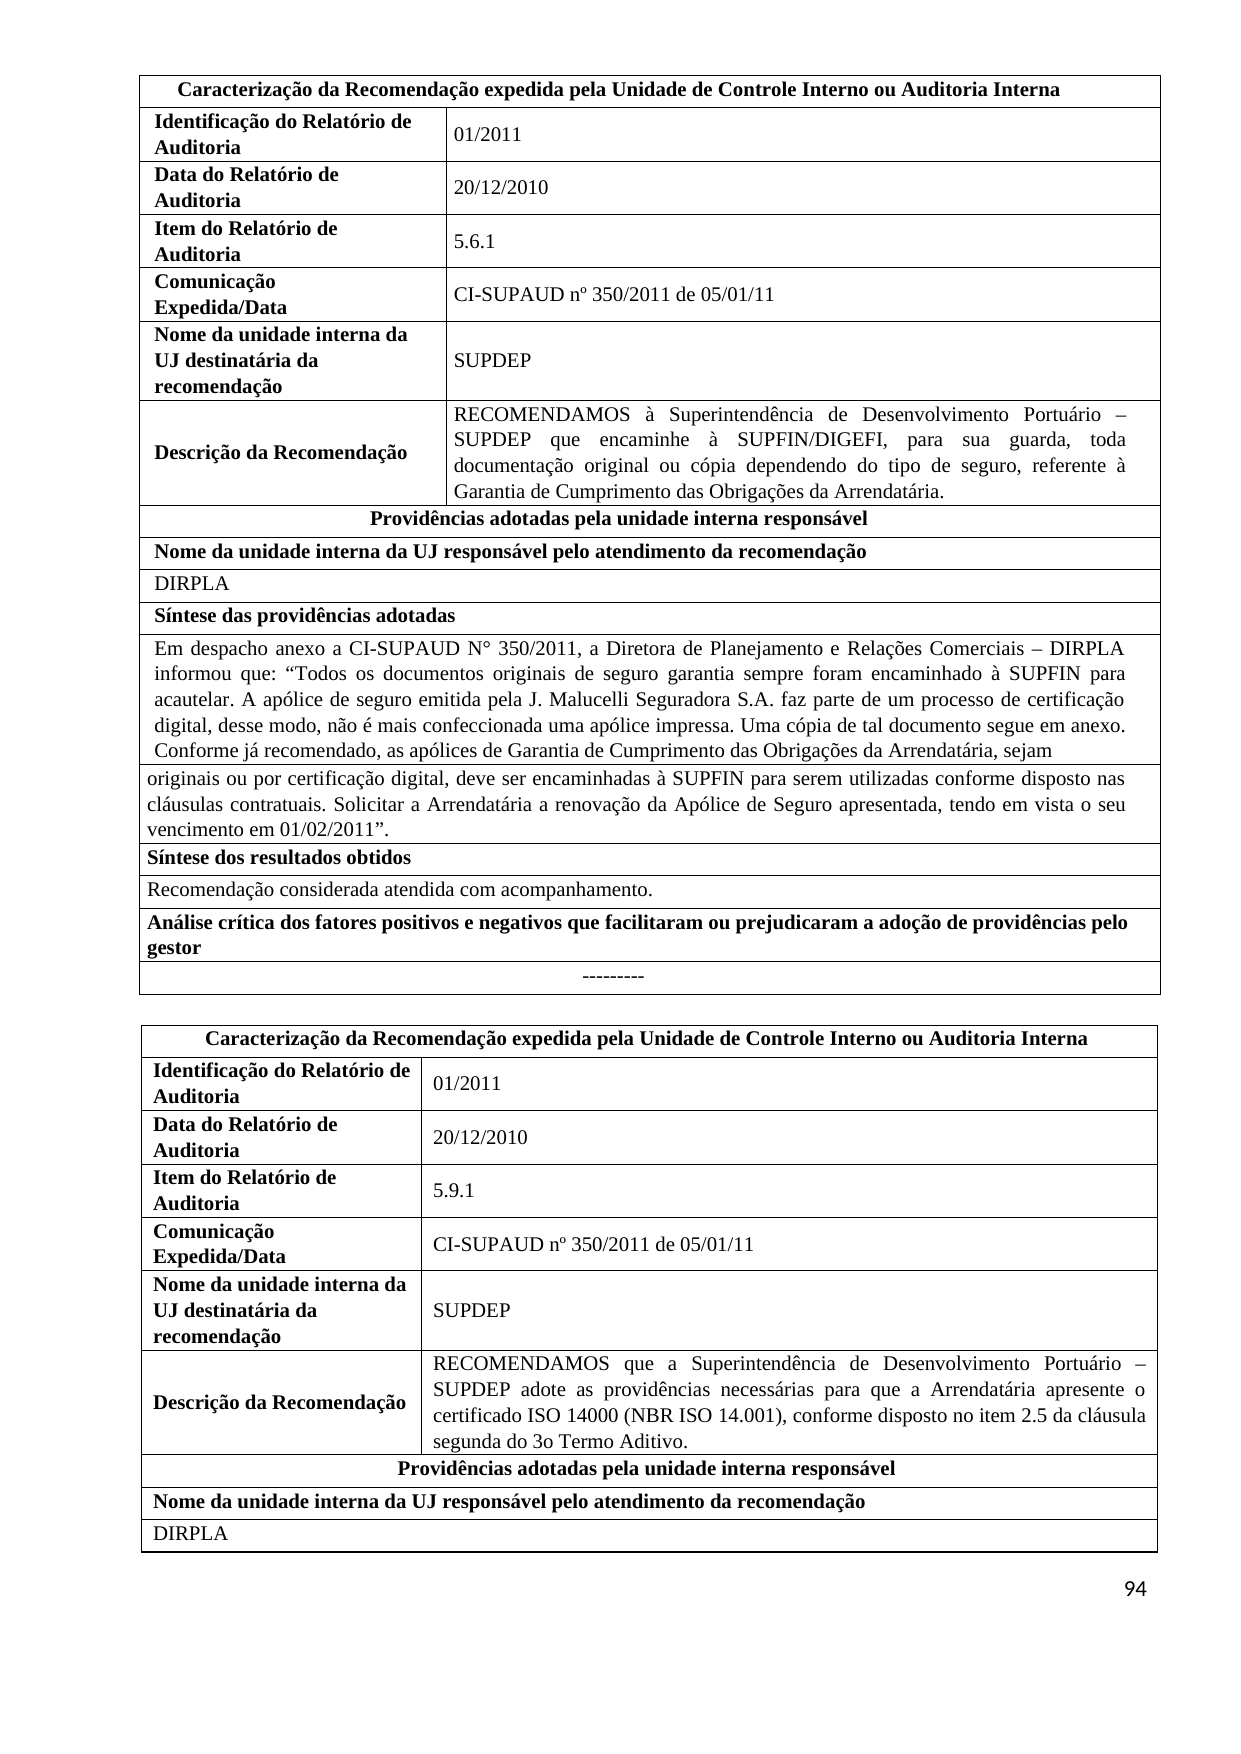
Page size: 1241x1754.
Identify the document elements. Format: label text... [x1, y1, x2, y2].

table_cell 20/12/2010 [422, 1111, 1157, 1163]
table_cell 01/2011 [422, 1058, 1157, 1110]
table_cell Análise crítica dos fatores positivos e negativos que facilitaram ou prejudicaram a adoção de providências pelo gestor [140, 909, 1160, 961]
table_cell Nome da unidade interna da UJ responsável pelo atendimento da recomendação [142, 1488, 1157, 1519]
table_cell Em despacho anexo a CI-SUPAUD N° 350/2011, a Diretora de Planejamento e Relações Comerciais – DIRPLA informou que: “Todos os documentos originais de seguro garantia sempre foram encaminhado à SUPFIN para acautelar. A apólice de seguro emitida pela J. Malucelli Seguradora S.A. faz parte de um processo de certificação digital, desse modo, não é mais confeccionada uma apólice impressa. Uma cópia de tal documento segue em anexo. Conforme já recomendado, as apólices de Garantia de Cumprimento das Obrigações da Arrendatária, sejam [140, 635, 1160, 764]
table_cell Item do Relatório de Auditoria [142, 1165, 421, 1217]
table_cell 5.9.1 [422, 1165, 1157, 1217]
table_header Caracterização da Recomendação expedida pela Unidade de Controle Interno ou Auditoria Interna [142, 1026, 1157, 1057]
table_cell Síntese das providências adotadas [140, 603, 1160, 634]
table_cell Providências adotadas pela unidade interna responsável [142, 1455, 1157, 1487]
table_cell Descrição da Recomendação [140, 401, 446, 504]
table_cell Nome da unidade interna da UJ destinatária da recomendação [140, 322, 446, 400]
table_cell CI-SUPAUD nº 350/2011 de 05/01/11 [447, 268, 1160, 321]
table_cell DIRPLA [140, 570, 1160, 602]
table_cell Identificação do Relatório de Auditoria [140, 108, 446, 161]
table_cell RECOMENDAMOS à Superintendência de Desenvolvimento Portuário – SUPDEP que encaminhe à SUPFIN/DIGEFI, para sua guarda, toda documentação original ou cópia dependendo do tipo de seguro, referente à Garantia de Cumprimento das Obrigações da Arrendatária. [447, 401, 1160, 504]
table_cell Identificação do Relatório de Auditoria [142, 1058, 421, 1110]
table_cell Recomendação considerada atendida com acompanhamento. [140, 876, 1160, 908]
table_cell SUPDEP [422, 1271, 1157, 1349]
table_cell CI-SUPAUD nº 350/2011 de 05/01/11 [422, 1218, 1157, 1270]
table_cell Data do Relatório de Auditoria [140, 162, 446, 214]
table_cell 5.6.1 [447, 215, 1160, 267]
table_cell DIRPLA [142, 1520, 1157, 1551]
table_cell Comunicação Expedida/Data [140, 268, 446, 321]
table_cell Descrição da Recomendação [142, 1351, 421, 1454]
table_cell originais ou por certificação digital, deve ser encaminhadas à SUPFIN para serem utilizadas conforme disposto nas cláusulas contratuais. Solicitar a Arrendatária a renovação da Apólice de Seguro apresentada, tendo em vista o seu vencimento em 01/02/2011”. [140, 765, 1160, 843]
table_cell SUPDEP [447, 322, 1160, 400]
table_header Caracterização da Recomendação expedida pela Unidade de Controle Interno ou Auditoria Interna [140, 76, 1160, 107]
table_cell Providências adotadas pela unidade interna responsável [140, 506, 1160, 537]
table_cell Data do Relatório de Auditoria [142, 1111, 421, 1163]
table_cell Nome da unidade interna da UJ destinatária da recomendação [142, 1271, 421, 1349]
table_cell RECOMENDAMOS que a Superintendência de Desenvolvimento Portuário – SUPDEP adote as providências necessárias para que a Arrendatária apresente o certificado ISO 14000 (NBR ISO 14.001), conforme disposto no item 2.5 da cláusula segunda do 3o Termo Aditivo. [422, 1351, 1157, 1454]
table_cell 20/12/2010 [447, 162, 1160, 214]
table_cell --------- [140, 962, 1160, 993]
table_cell Nome da unidade interna da UJ responsável pelo atendimento da recomendação [140, 538, 1160, 569]
table_cell Comunicação Expedida/Data [142, 1218, 421, 1270]
table_cell Síntese dos resultados obtidos [140, 844, 1160, 875]
table_cell 01/2011 [447, 108, 1160, 161]
table_cell Item do Relatório de Auditoria [140, 215, 446, 267]
